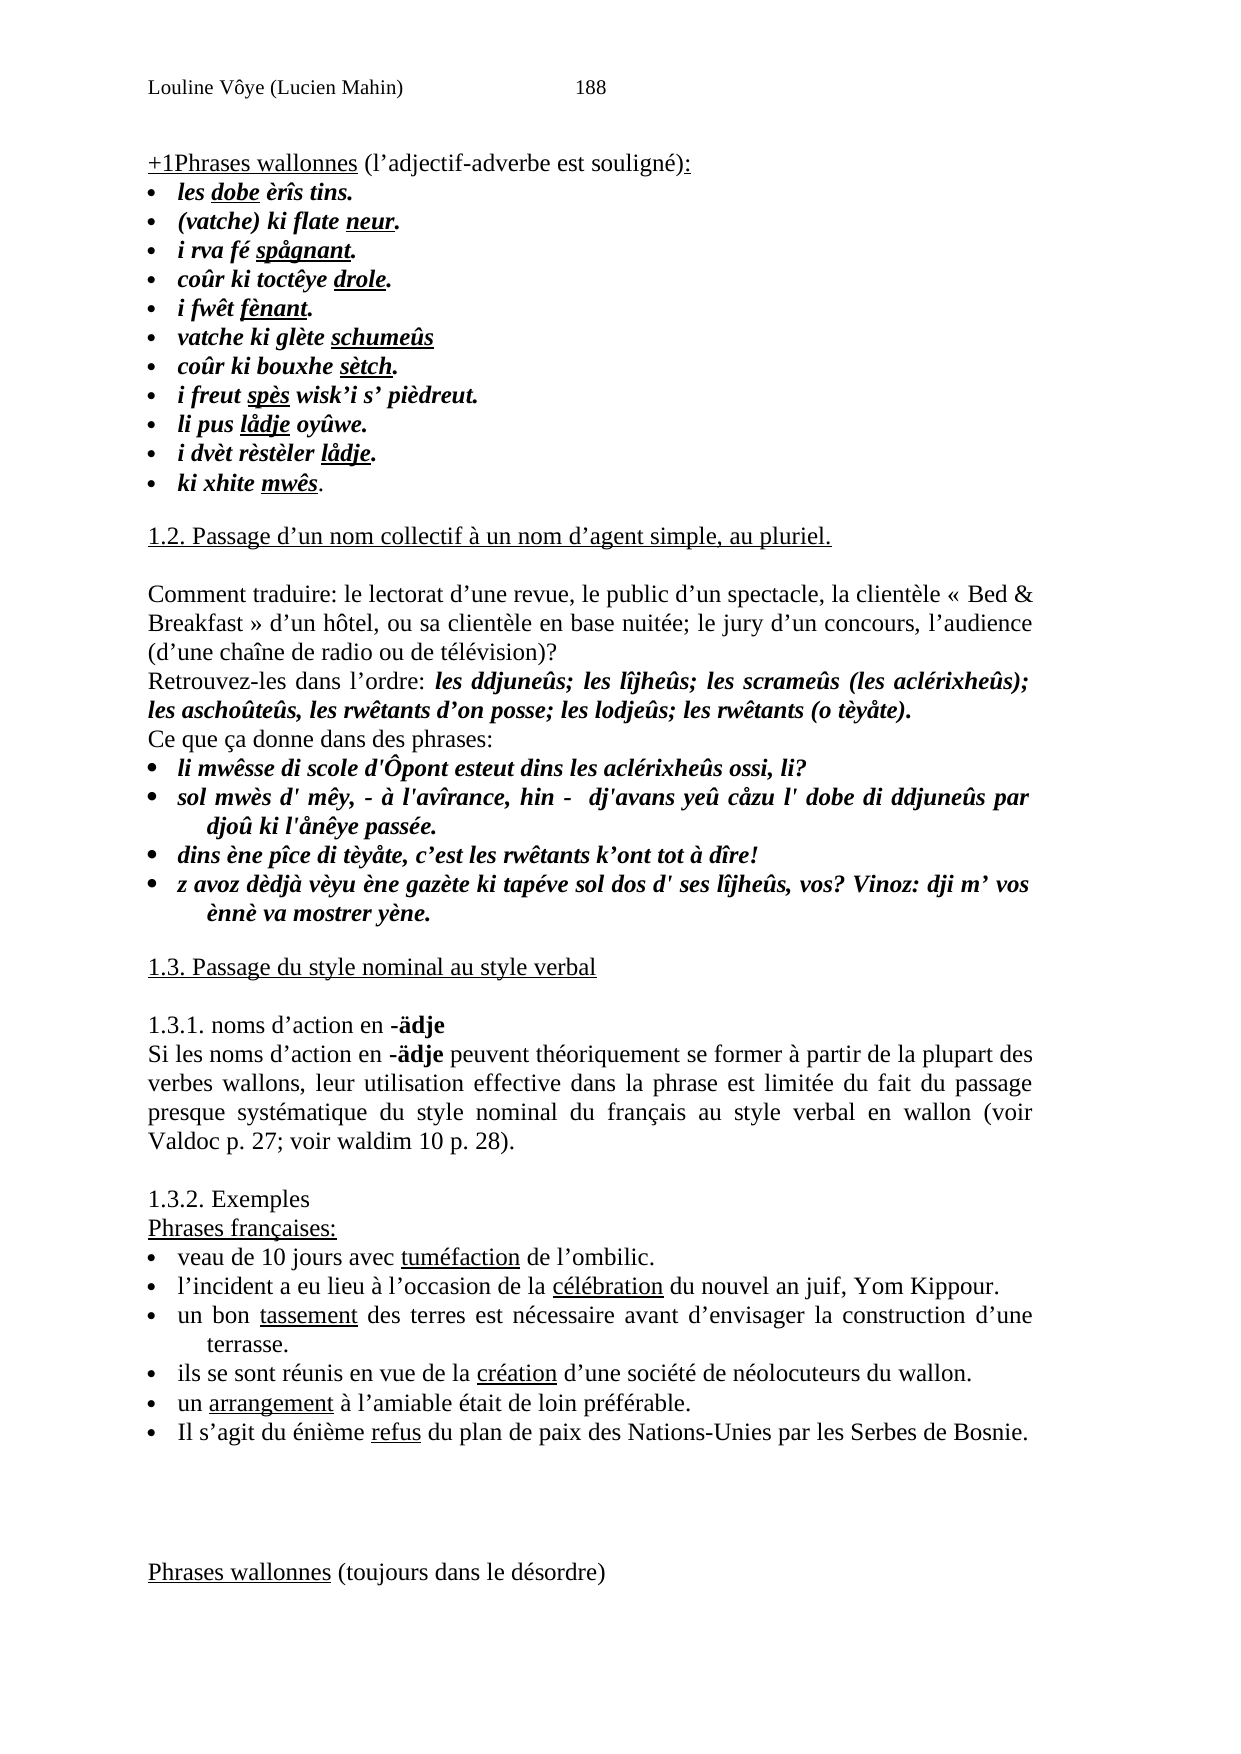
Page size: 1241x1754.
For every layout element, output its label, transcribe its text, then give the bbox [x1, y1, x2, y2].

list dins ène pîce di tèyåte, c’est les rwêtants k’ont tot à dîre! [148, 840, 1033, 869]
text Retrouvez-les dans l’ordre: les ddjuneûs; les lîjheûs; les scrameûs (les aclérixheûs); les aschoûteûs, les rwêtants d’on posse; les lodjeûs; les rwêtants (o tèyåte). [148, 666, 1033, 724]
text Phrases wallonnes (toujours dans le désordre) [148, 1557, 1033, 1586]
list li mwêsse di scole d'Ôpont esteut dins les aclérixheûs ossi, li? [148, 753, 1033, 782]
list i rva fé spågnant. [148, 235, 1033, 264]
text 1.3.1. noms d’action en -ädje [148, 1009, 1033, 1039]
list li pus lådje oyûwe. [148, 409, 1033, 438]
list ki xhite mwês. [148, 467, 1033, 496]
text Comment traduire: le lectorat d’une revue, le public d’un spectacle, la clientèle « Bed & Breakfast » d’un hôtel, ou sa clientèle en base nuitée; le jury d’un concours, l’audience (d’une chaîne de radio ou de télévision)? [148, 579, 1033, 666]
list les dobe èrîs tins. [148, 177, 1033, 206]
list z avoz dèdjà vèyu ène gazète ki tapéve sol dos d' ses lîjheûs, vos? Vinoz: dji m’ vos ènnè va mostrer yène. [148, 869, 1033, 927]
list veau de 10 jours avec tuméfaction de l’ombilic. [148, 1242, 1033, 1271]
list coûr ki toctêye drole. [148, 264, 1033, 293]
list i fwêt fènant. [148, 293, 1033, 322]
text 1.3.2. Exemples [148, 1184, 1033, 1213]
text +1Phrases wallonnes (l’adjectif-adverbe est souligné): [148, 148, 1033, 177]
list i freut spès wisk’i s’ pièdreut. [148, 380, 1033, 409]
list l’incident a eu lieu à l’occasion de la célébration du nouvel an juif, Yom Kippour. [148, 1271, 1033, 1300]
text Si les noms d’action en -ädje peuvent théoriquement se former à partir de la plupart des verbes wallons, leur utilisation effective dans la phrase est limitée du fait du passage presque systématique du style nominal du français au style verbal en wallon (voir Valdoc p. 27; voir waldim 10 p. 28). [148, 1039, 1033, 1155]
list un arrangement à l’amiable était de loin préférable. [148, 1387, 1033, 1416]
list ils se sont réunis en vue de la création d’une société de néolocuteurs du wallon. [148, 1358, 1033, 1387]
list un bon tassement des terres est nécessaire avant d’envisager la construction d’une terrasse. [148, 1300, 1033, 1358]
list vatche ki glète schumeûs [148, 322, 1033, 351]
list i dvèt rèstèler lådje. [148, 438, 1033, 467]
text Phrases françaises: [148, 1213, 1033, 1242]
list coûr ki bouxhe sètch. [148, 351, 1033, 380]
list Il s’agit du énième refus du plan de paix des Nations-Unies par les Serbes de Bosnie. [148, 1416, 1033, 1446]
list sol mwès d' mêy, - à l'avîrance, hin - dj'avans yeû cåzu l' dobe di ddjuneûs par djoû ki l'ånêye passée. [148, 782, 1033, 840]
text 1.2. Passage d’un nom collectif à un nom d’agent simple, au pluriel. [148, 521, 1033, 549]
text 1.3. Passage du style nominal au style verbal [148, 951, 1033, 981]
text Ce que ça donne dans des phrases: [148, 724, 1033, 753]
list (vatche) ki flate neur. [148, 206, 1033, 235]
